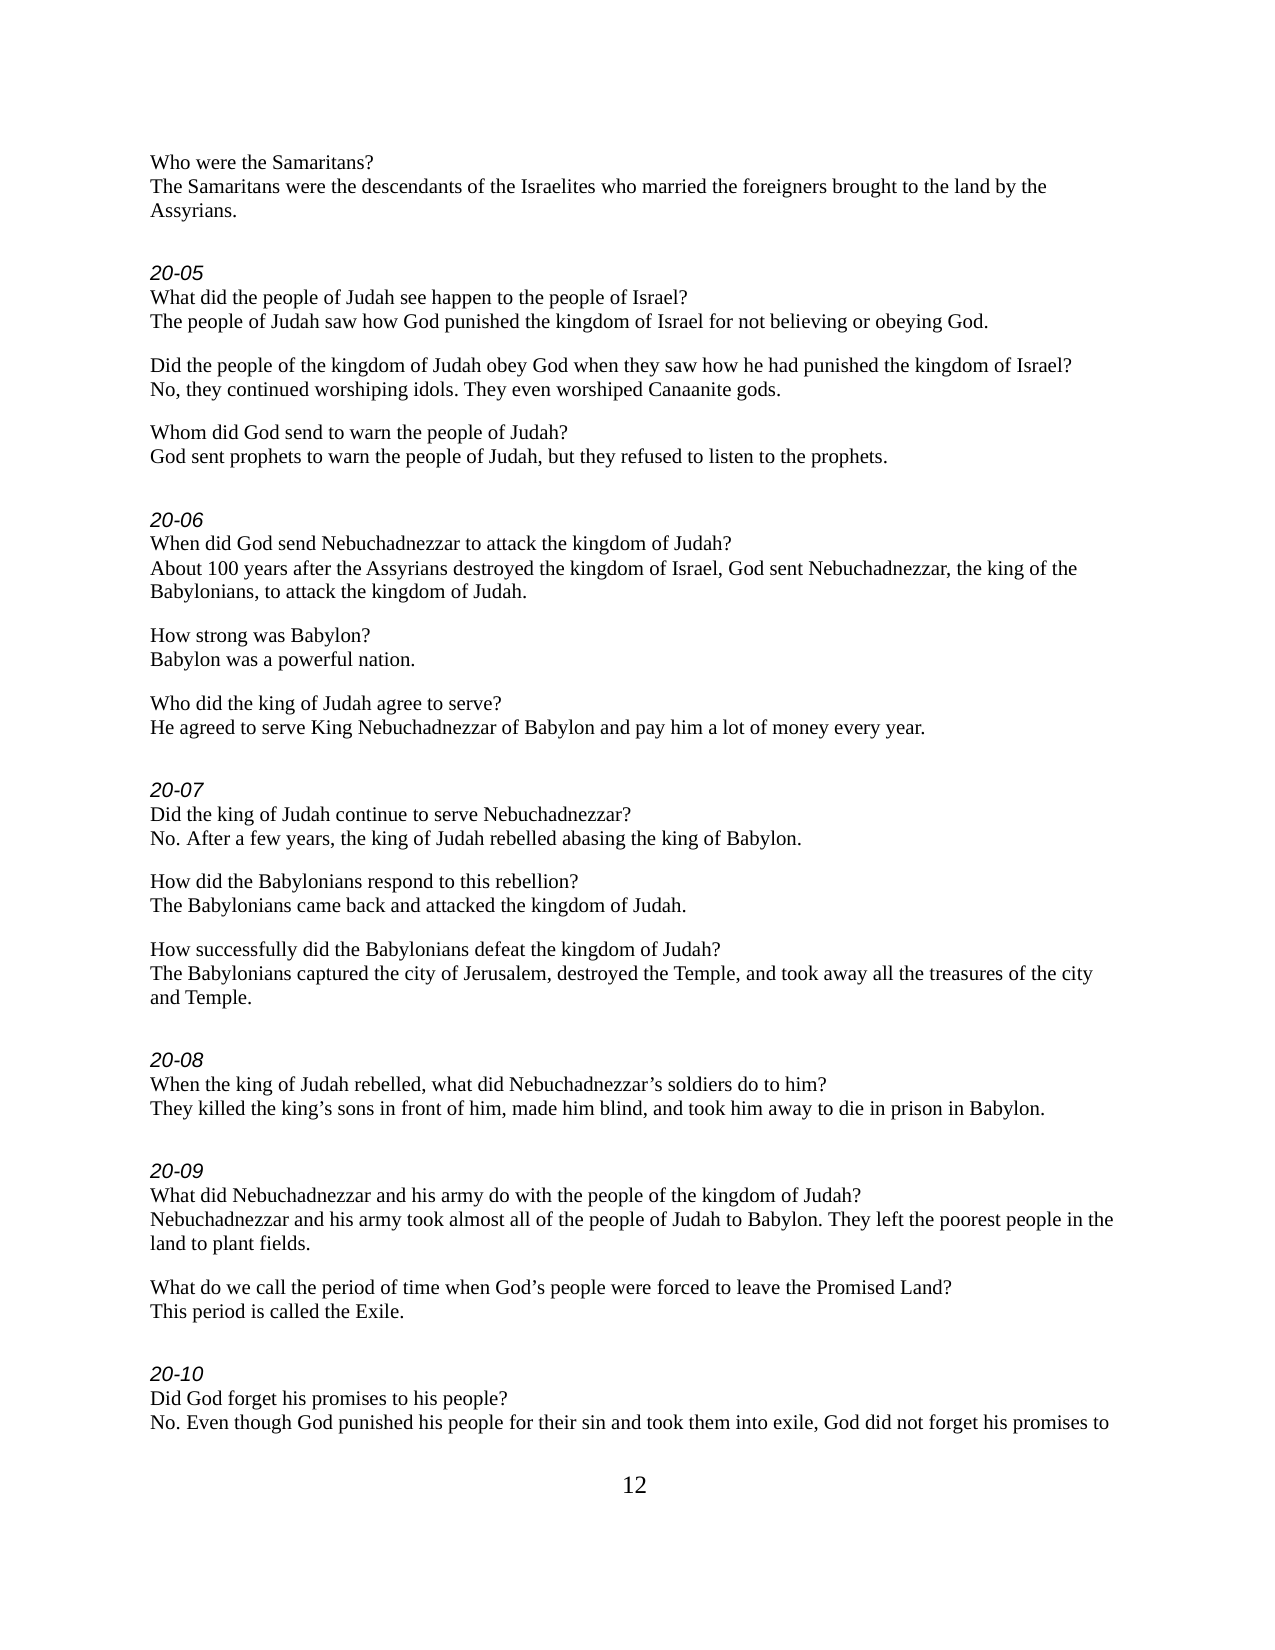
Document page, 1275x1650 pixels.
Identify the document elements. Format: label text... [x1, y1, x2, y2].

subtitle 20-08 [150, 1048, 1125, 1072]
text How strong was Babylon? Babylon was a powerful nation. [150, 623, 1125, 671]
text When the king of Judah rebelled, what did Nebuchadnezzar’s soldiers do to him? They killed the king’s sons in front of him, made him blind, and took him away to die in prison in Babylon. [150, 1072, 1125, 1120]
subtitle 20-10 [150, 1362, 1125, 1386]
text Did the people of the kingdom of Judah obey God when they saw how he had punished the kingdom of Israel? No, they continued worshiping idols. They even worshiped Canaanite gods. [150, 353, 1125, 401]
text Who were the Samaritans? The Samaritans were the descendants of the Israelites who married the foreigners brought to the land by the Assyrians. [150, 150, 1125, 222]
text How successfully did the Babylonians defeat the kingdom of Judah? The Babylonians captured the city of Jerusalem, destroyed the Temple, and took away all the treasures of the city and Temple. [150, 937, 1125, 1009]
subtitle 20-09 [150, 1159, 1125, 1183]
text Whom did God send to warn the people of Judah? God sent prophets to warn the people of Judah, but they refused to listen to the prophets. [150, 420, 1125, 468]
text How did the Babylonians respond to this rebellion? The Babylonians came back and attacked the kingdom of Judah. [150, 869, 1125, 917]
subtitle 20-05 [150, 261, 1125, 285]
text Who did the king of Judah agree to serve? He agreed to serve King Nebuchadnezzar of Babylon and pay him a lot of money every year. [150, 691, 1125, 739]
subtitle 20-07 [150, 778, 1125, 802]
text Did God forget his promises to his people? No. Even though God punished his people for their sin and took them into exile, God did not forget his promises to [150, 1386, 1125, 1434]
text When did God send Nebuchadnezzar to attack the kingdom of Judah? About 100 years after the Assyrians destroyed the kingdom of Israel, God sent Nebuchadnezzar, the king of the Babylonians, to attack the kingdom of Judah. [150, 531, 1125, 603]
subtitle 20-06 [150, 507, 1125, 531]
text Did the king of Judah continue to serve Nebuchadnezzar? No. After a few years, the king of Judah rebelled abasing the king of Babylon. [150, 802, 1125, 850]
text What did Nebuchadnezzar and his army do with the people of the kingdom of Judah? Nebuchadnezzar and his army took almost all of the people of Judah to Babylon. They left the poorest people in the land to plant fields. [150, 1183, 1125, 1255]
text What do we call the period of time when God’s people were forced to leave the Promised Land? This period is called the Exile. [150, 1275, 1125, 1323]
text What did the people of Judah see happen to the people of Israel? The people of Judah saw how God punished the kingdom of Israel for not believing or obeying God. [150, 285, 1125, 333]
